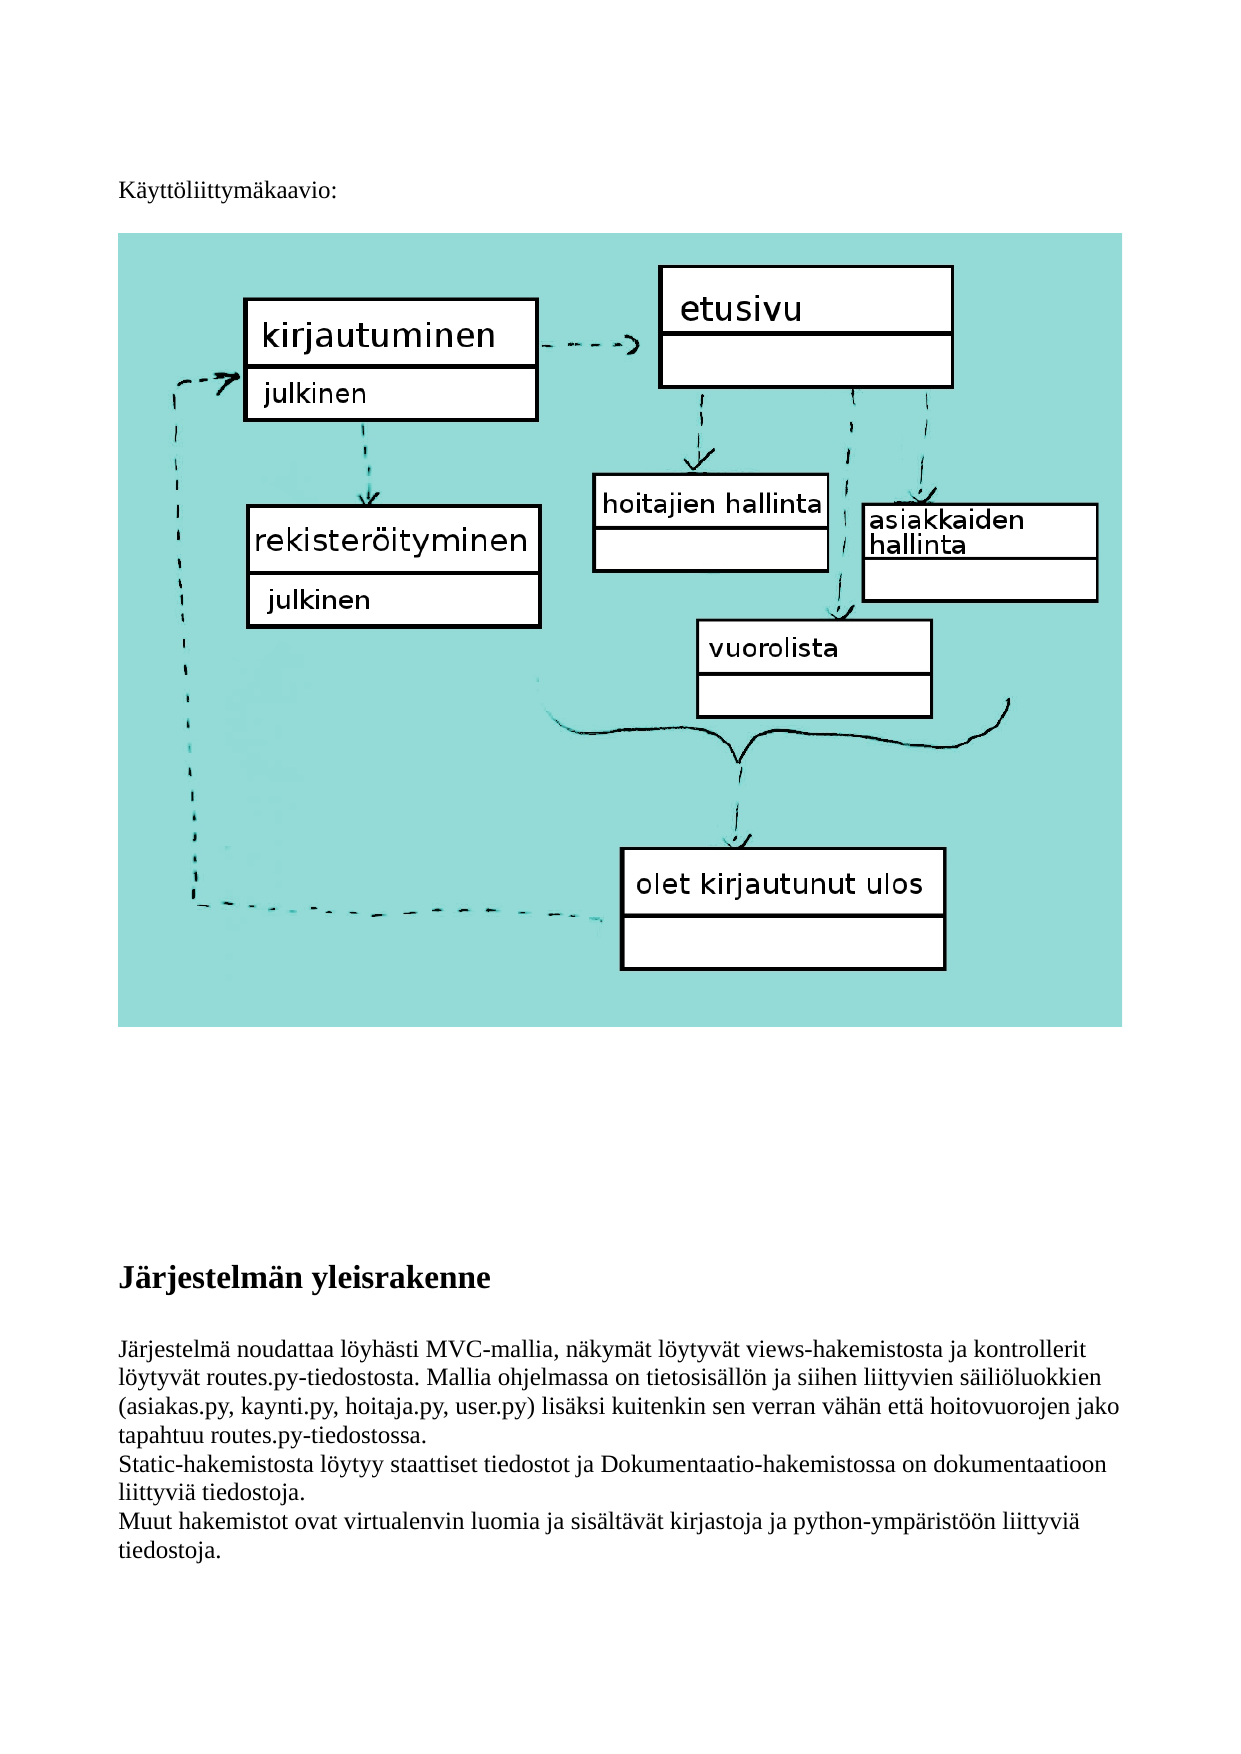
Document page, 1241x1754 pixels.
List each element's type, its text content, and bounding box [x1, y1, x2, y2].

picture [118, 233, 1123, 1027]
text Järjestelmä noudattaa löyhästi MVC-mallia, näkymät löytyvät views-hakemistosta ja kontrollerit löytyvät routes.py-tiedostosta. Mallia ohjelmassa on tietosisällön ja siihen liittyvien säiliöluokkien [118, 1334, 1122, 1391]
text Käyttöliittymäkaavio: [118, 176, 1122, 204]
text Järjestelmän yleisrakenne [118, 1257, 1122, 1295]
text Static-hakemistosta löytyy staattiset tiedostot ja Dokumentaatio-hakemistossa on dokumentaatioon liittyviä tiedostoja. [118, 1449, 1122, 1506]
text Muut hakemistot ovat virtualenvin luomia ja sisältävät kirjastoja ja python-ympäristöön liittyviä tiedostoja. [118, 1506, 1122, 1564]
text (asiakas.py, kaynti.py, hoitaja.py, user.py) lisäksi kuitenkin sen verran vähän että hoitovuorojen jako tapahtuu routes.py-tiedostossa. [118, 1391, 1122, 1449]
